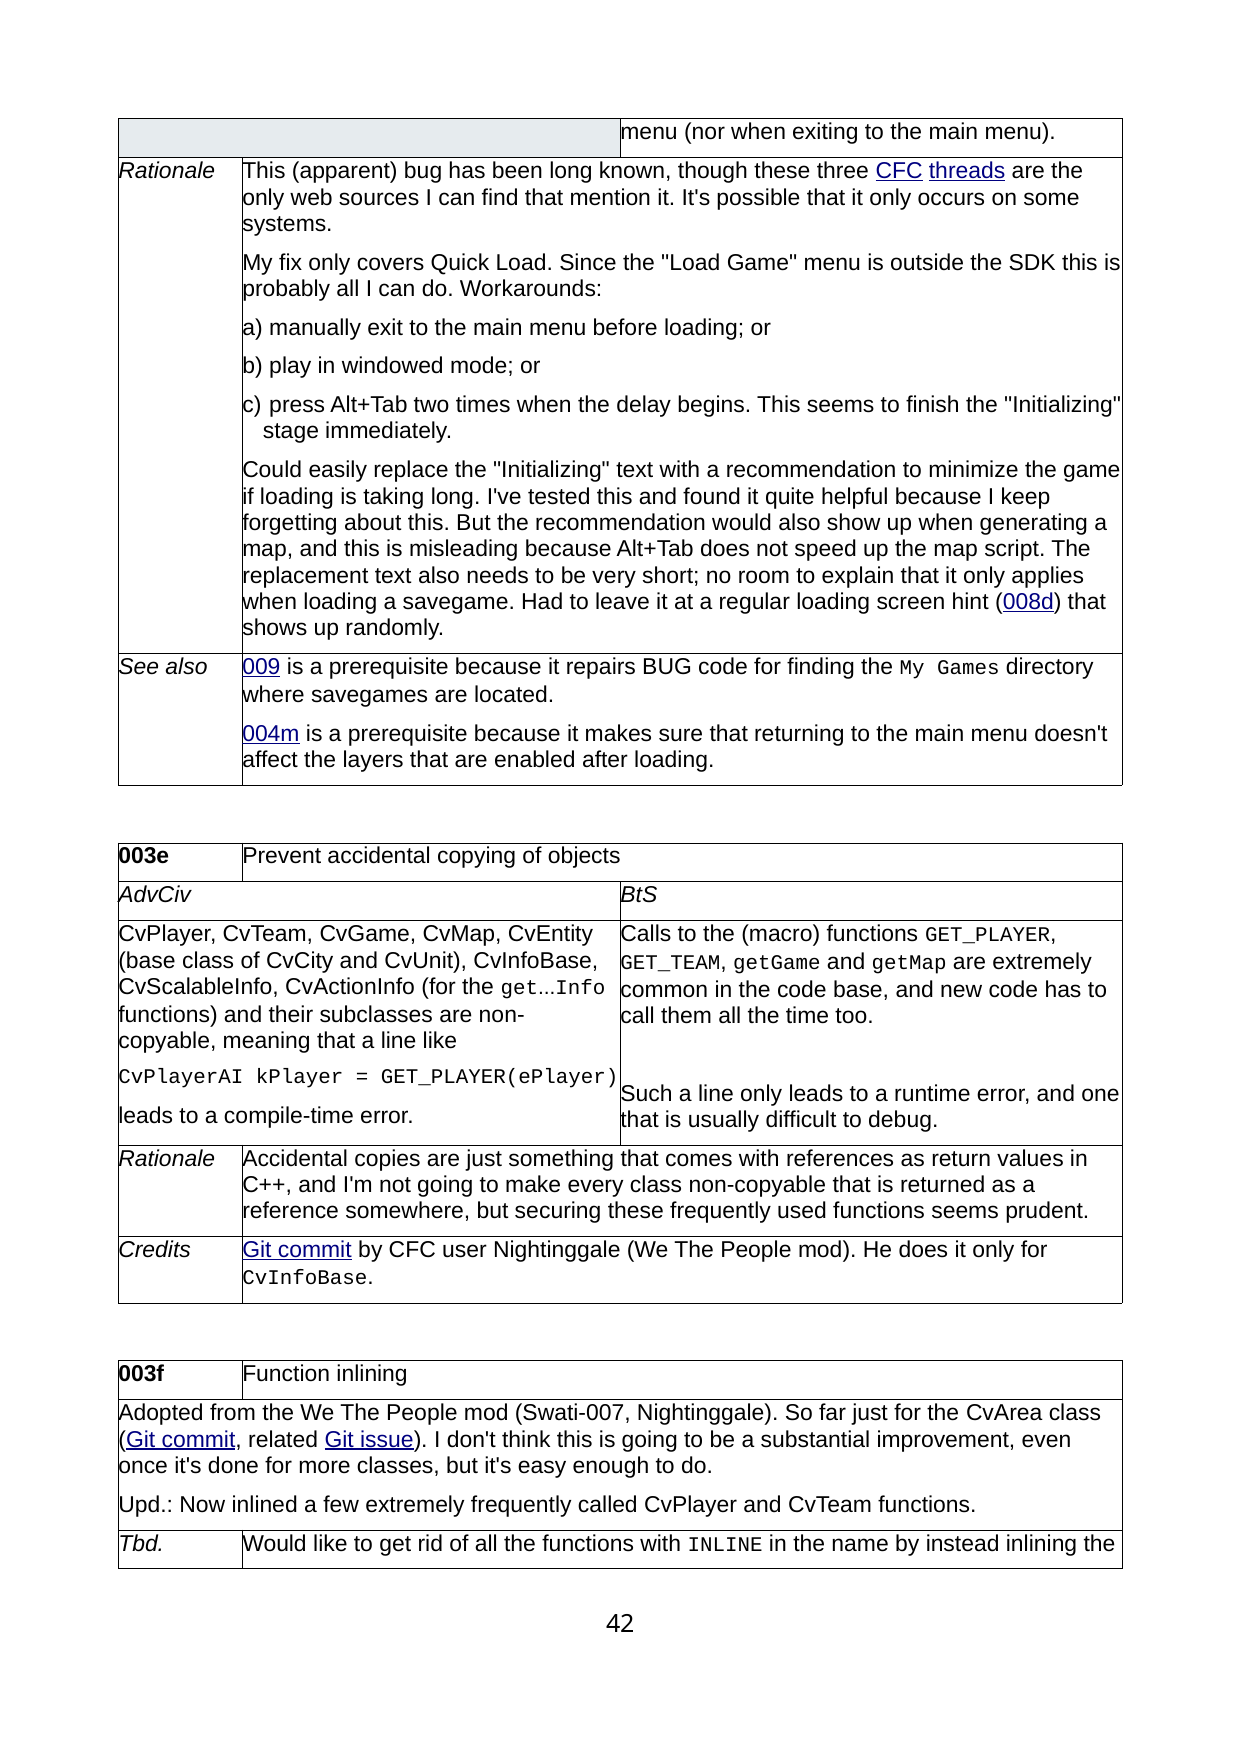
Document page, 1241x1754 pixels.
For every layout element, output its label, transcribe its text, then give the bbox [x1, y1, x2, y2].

table_cell Calls to the (macro) functions GET_PLAYER, GET_TEAM, getGame and getMap are extremely common in the code base, and new code has to call them all the time too. Such a line only leads to a runtime error, and one that is usually difficult to debug. [621, 921, 1122, 1144]
table_cell BtS [621, 882, 1122, 920]
table_cell [119, 119, 620, 157]
table_cell See also [119, 654, 242, 785]
table_cell Adopted from the We The People mod (Swati-007, Nightinggale). So far just for the CvArea class (Git commit, related Git issue). I don't think this is going to be a substantial improvement, even once it's done for more classes, but it's easy enough to do. Upd.: Now inlined a few extremely frequently called CvPlayer and CvTeam functions. [119, 1400, 1122, 1529]
table_cell Credits [119, 1237, 242, 1303]
table_cell This (apparent) bug has been long known, though these three CFC threads are the only web sources I can find that mention it. It's possible that it only occurs on some systems. My fix only covers Quick Load. Since the "Load Game" menu is outside the SDK this is probably all I can do. Workarounds: manually exit to the main menu before loading; or play in windowed mode; or press Alt+Tab two times when the delay begins. This seems to finish the "Initializing" stage immediately. Could easily replace the "Initializing" text with a recommendation to minimize the game if loading is taking long. I've tested this and found it quite helpful because I keep forgetting about this. But the recommendation would also show up when generating a map, and this is misleading because Alt+Tab does not speed up the map script. The replacement text also needs to be very short; no room to explain that it only applies when loading a savegame. Had to leave it at a regular loading screen hint (008d) that shows up randomly. [243, 158, 1122, 653]
table_cell 009 is a prerequisite because it repairs BUG code for finding the My Games directory where savegames are located. 004m is a prerequisite because it makes sure that returning to the main menu doesn't affect the layers that are enabled after loading. [243, 654, 1122, 785]
table_cell Accidental copies are just something that comes with references as return values in C++, and I'm not going to make every class non-copyable that is returned as a reference somewhere, but securing these frequently used functions seems prudent. [243, 1146, 1122, 1236]
table_cell AdvCiv [119, 882, 620, 920]
table_cell Git commit by CFC user Nightinggale (We The People mod). He does it only for CvInfoBase. [243, 1237, 1122, 1303]
table_cell CvPlayer, CvTeam, CvGame, CvMap, CvEntity (base class of CvCity and CvUnit), CvInfoBase, CvScalableInfo, CvActionInfo (for the get...Info functions) and their subclasses are non-copyable, meaning that a line like CvPlayerAI kPlayer = GET_PLAYER(ePlayer) leads to a compile-time error. [119, 921, 620, 1144]
table_cell menu (nor when exiting to the main menu). [621, 119, 1122, 157]
table_header 003f [119, 1361, 242, 1399]
table_header 003e [119, 844, 242, 881]
table_cell Would like to get rid of all the functions with INLINE in the name by instead inlining the [243, 1531, 1122, 1568]
table_header Prevent accidental copying of objects [243, 844, 1122, 881]
table_header Function inlining [243, 1361, 1122, 1399]
table_cell Rationale [119, 1146, 242, 1236]
table_cell Rationale [119, 158, 242, 653]
table_cell Tbd. [119, 1531, 242, 1568]
